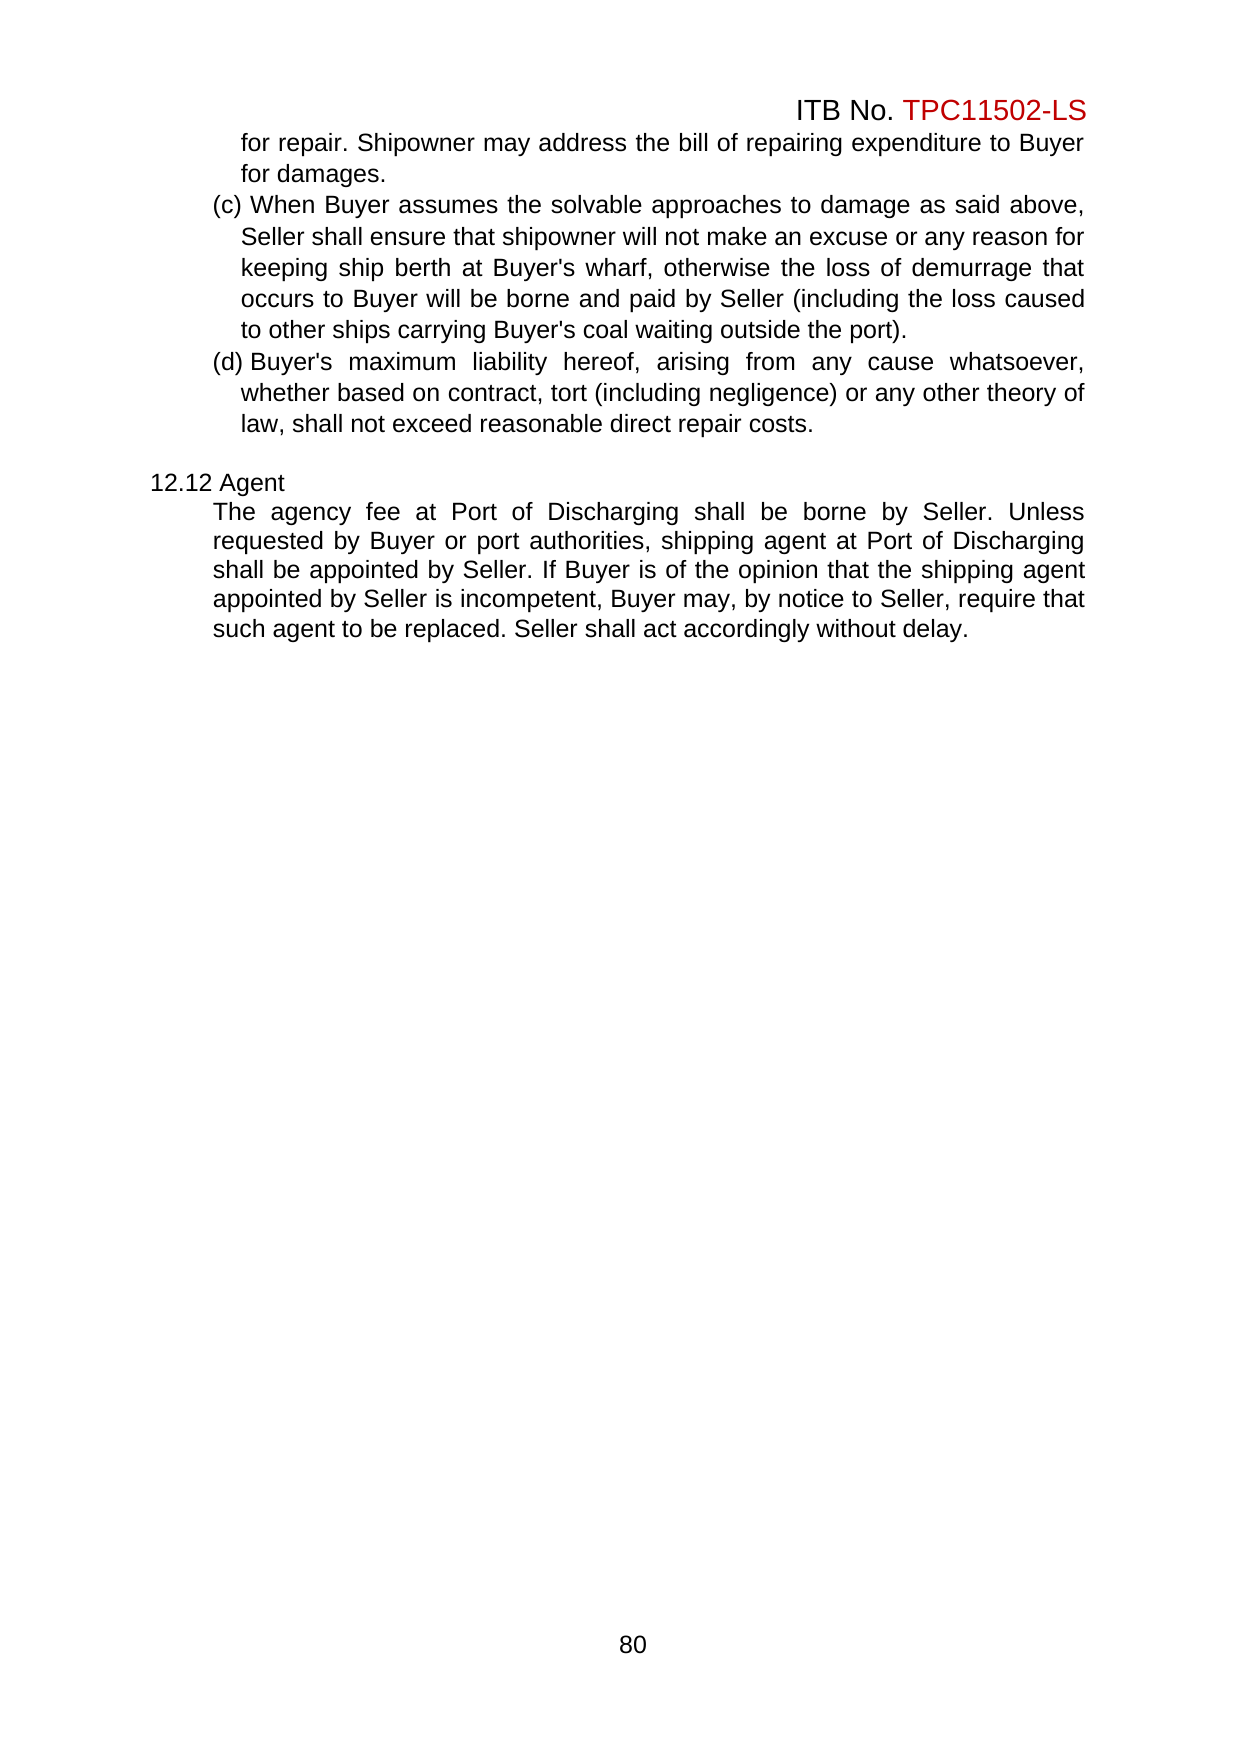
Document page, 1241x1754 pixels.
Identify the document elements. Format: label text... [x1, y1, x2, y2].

list When Buyer assumes the solvable approaches to damage as said above, Seller shall ensure that shipowner will not make an excuse or any reason for keeping ship berth at Buyer's wharf, otherwise the loss of demurrage that occurs to Buyer will be borne and paid by Seller (including the loss caused to other ships carrying Buyer's coal waiting outside the port). [212, 189, 1086, 345]
text 12.12 Agent [150, 468, 1087, 497]
text The agency fee at Port of Discharging shall be borne by Seller. Unless requested by Buyer or port authorities, shipping agent at Port of Discharging shall be appointed by Seller. If Buyer is of the opinion that the shipping agent appointed by Seller is incompetent, Buyer may, by notice to Seller, require that such agent to be replaced. Seller shall act accordingly without delay. [213, 497, 1087, 643]
list Buyer's maximum liability hereof, arising from any cause whatsoever, whether based on contract, tort (including negligence) or any other theory of law, shall not exceed reasonable direct repair costs. [212, 345, 1086, 439]
list for repair. Shipowner may address the bill of repairing expenditure to Buyer for damages. [212, 126, 1086, 189]
